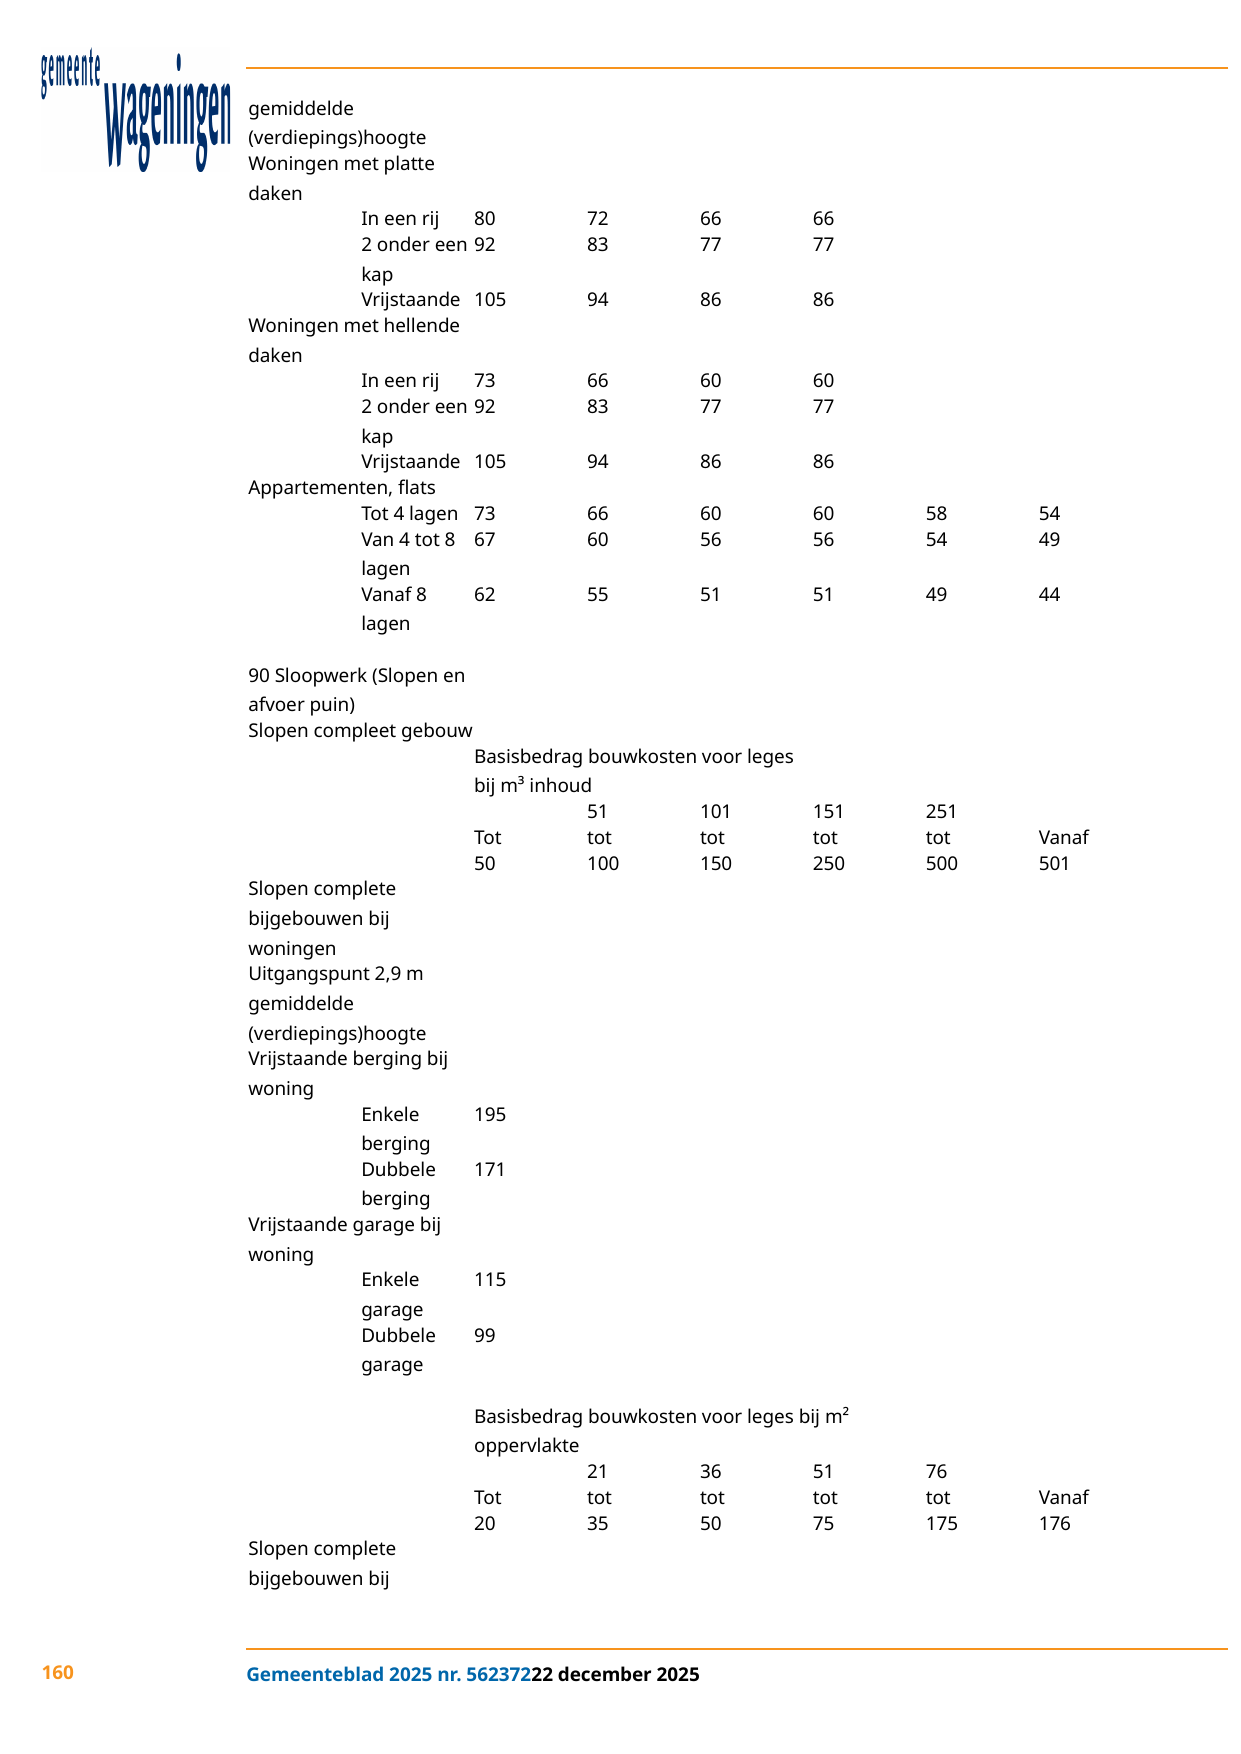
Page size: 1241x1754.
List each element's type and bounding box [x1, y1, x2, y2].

picture [41, 47, 231, 172]
